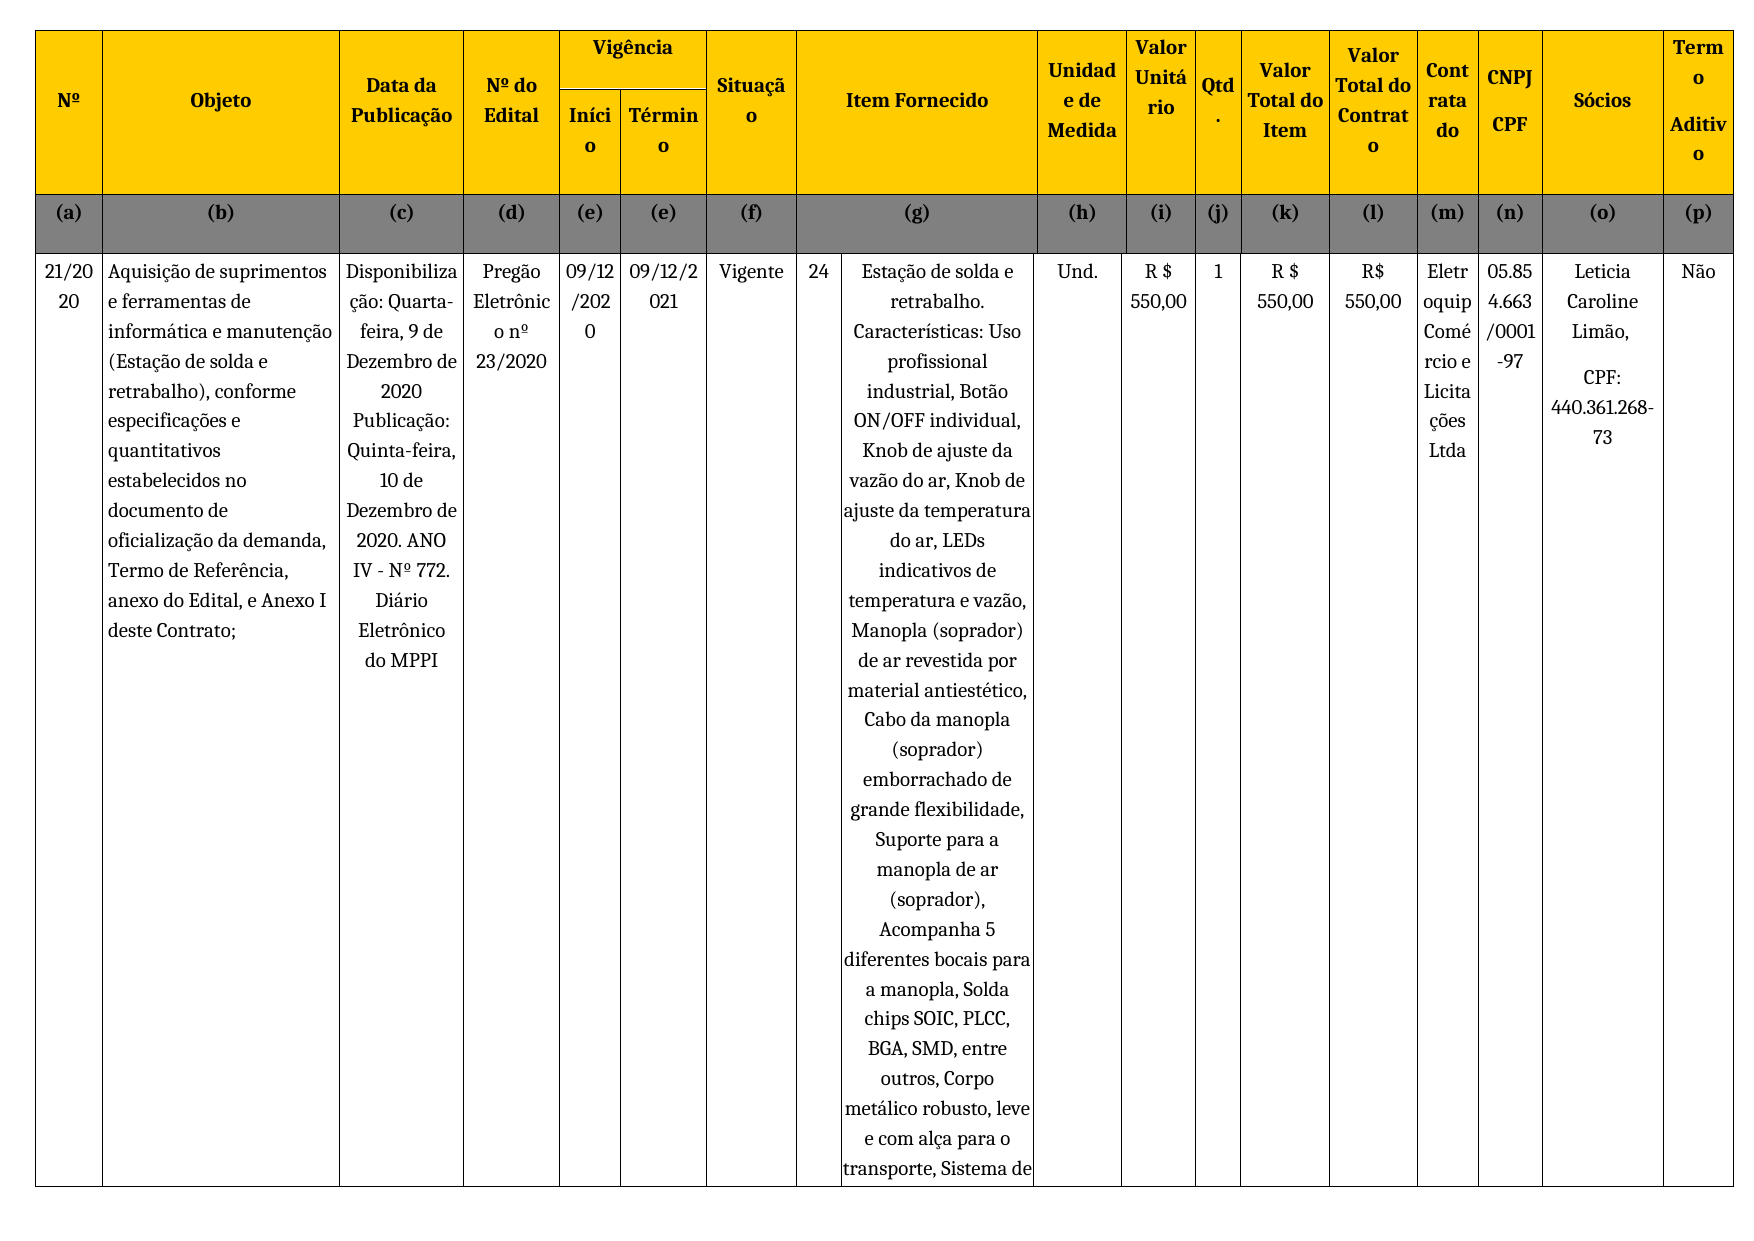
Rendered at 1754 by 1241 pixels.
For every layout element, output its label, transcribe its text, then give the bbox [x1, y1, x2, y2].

table_cell 24 [797, 254, 841, 1186]
table_cell Und. [1034, 254, 1121, 1186]
table_cell R $ 550,00 [1122, 254, 1195, 1186]
table_cell R$ 550,00 [1330, 254, 1417, 1186]
table_cell (k) [1242, 195, 1329, 253]
table_cell Término [621, 90, 706, 194]
table_cell 21/2020 [36, 254, 102, 1186]
table_cell (m) [1418, 195, 1478, 253]
table_cell (j) [1196, 195, 1241, 253]
table_header Situação [707, 31, 796, 194]
table_header Item Fornecido [797, 31, 1037, 194]
table_cell Aquisição de suprimentos e ferramentas de informática e manutenção (Estação de solda e retrabalho), conforme especificações e quantitativos estabelecidos no documento de oficialização da demanda, Termo de Referência, anexo do Edital, e Anexo I deste Contrato; [103, 254, 339, 1186]
table_header CNPJ CPF [1479, 31, 1542, 194]
table_cell Estação de solda e retrabalho. Características: Uso profissional industrial, Botão ON/OFF individual, Knob de ajuste da vazão do ar, Knob de ajuste da temperatura do ar, LEDs indicativos de temperatura e vazão, Manopla (soprador) de ar revestida por material antiestético, Cabo da manopla (soprador) emborrachado de grande flexibilidade, Suporte para a manopla de ar (soprador), Acompanha 5 diferentes bocais para a manopla, Solda chips SOIC, PLCC, BGA, SMD, entre outros, Corpo metálico robusto, leve e com alça para o transporte, Sistema de [842, 254, 1033, 1186]
table_header Nº do Edital [464, 31, 559, 194]
table_cell Início [560, 90, 620, 194]
table_cell 09/12/2020 [560, 254, 620, 1186]
table_cell (o) [1543, 195, 1663, 253]
table_cell Disponibilização: Quarta-feira, 9 de Dezembro de 2020 Publicação: Quinta-feira, 10 de Dezembro de 2020. ANO IV - Nº 772. Diário Eletrônico do MPPI [340, 254, 463, 1186]
table_header Contratado [1418, 31, 1478, 194]
table_cell (i) [1127, 195, 1195, 253]
table_cell (n) [1479, 195, 1542, 253]
table_cell (d) [464, 195, 559, 253]
table_cell R $ 550,00 [1241, 254, 1329, 1186]
table_header Valor Unitário [1127, 31, 1195, 194]
table_cell (h) [1038, 195, 1126, 253]
table_header Sócios [1543, 31, 1663, 194]
table_header Nº [36, 31, 102, 194]
table_cell (c) [340, 195, 463, 253]
table_cell Vigente [707, 254, 796, 1186]
table_cell (g) [797, 195, 1037, 253]
table_header Valor Total do Contrato [1330, 31, 1417, 194]
table_header Vigência [560, 31, 706, 88]
table_header Qtd. [1196, 31, 1241, 194]
table_cell Leticia Caroline Limão, CPF: 440.361.268-73 [1543, 254, 1663, 1186]
table_header Valor Total do Item [1242, 31, 1329, 194]
table_header Objeto [103, 31, 339, 194]
table_cell (e) [560, 195, 620, 253]
table_cell (p) [1664, 195, 1733, 253]
table_cell Pregão Eletrônico nº 23/2020 [464, 254, 559, 1186]
table_cell 05.854.663/0001-97 [1479, 254, 1542, 1186]
table_cell (a) [36, 195, 102, 253]
table_cell 09/12/2021 [621, 254, 706, 1186]
table_cell Eletroquip Comércio e Licitações Ltda [1418, 254, 1478, 1186]
table_cell (b) [103, 195, 339, 253]
table_cell Não [1664, 254, 1733, 1186]
table_header Termo Aditivo [1664, 31, 1733, 194]
table_cell (e) [621, 195, 706, 253]
table_cell (l) [1330, 195, 1417, 253]
table_cell 1 [1196, 254, 1240, 1186]
table_cell (f) [707, 195, 796, 253]
table_header Data da Publicação [340, 31, 463, 194]
table_header Unidade de Medida [1038, 31, 1126, 194]
